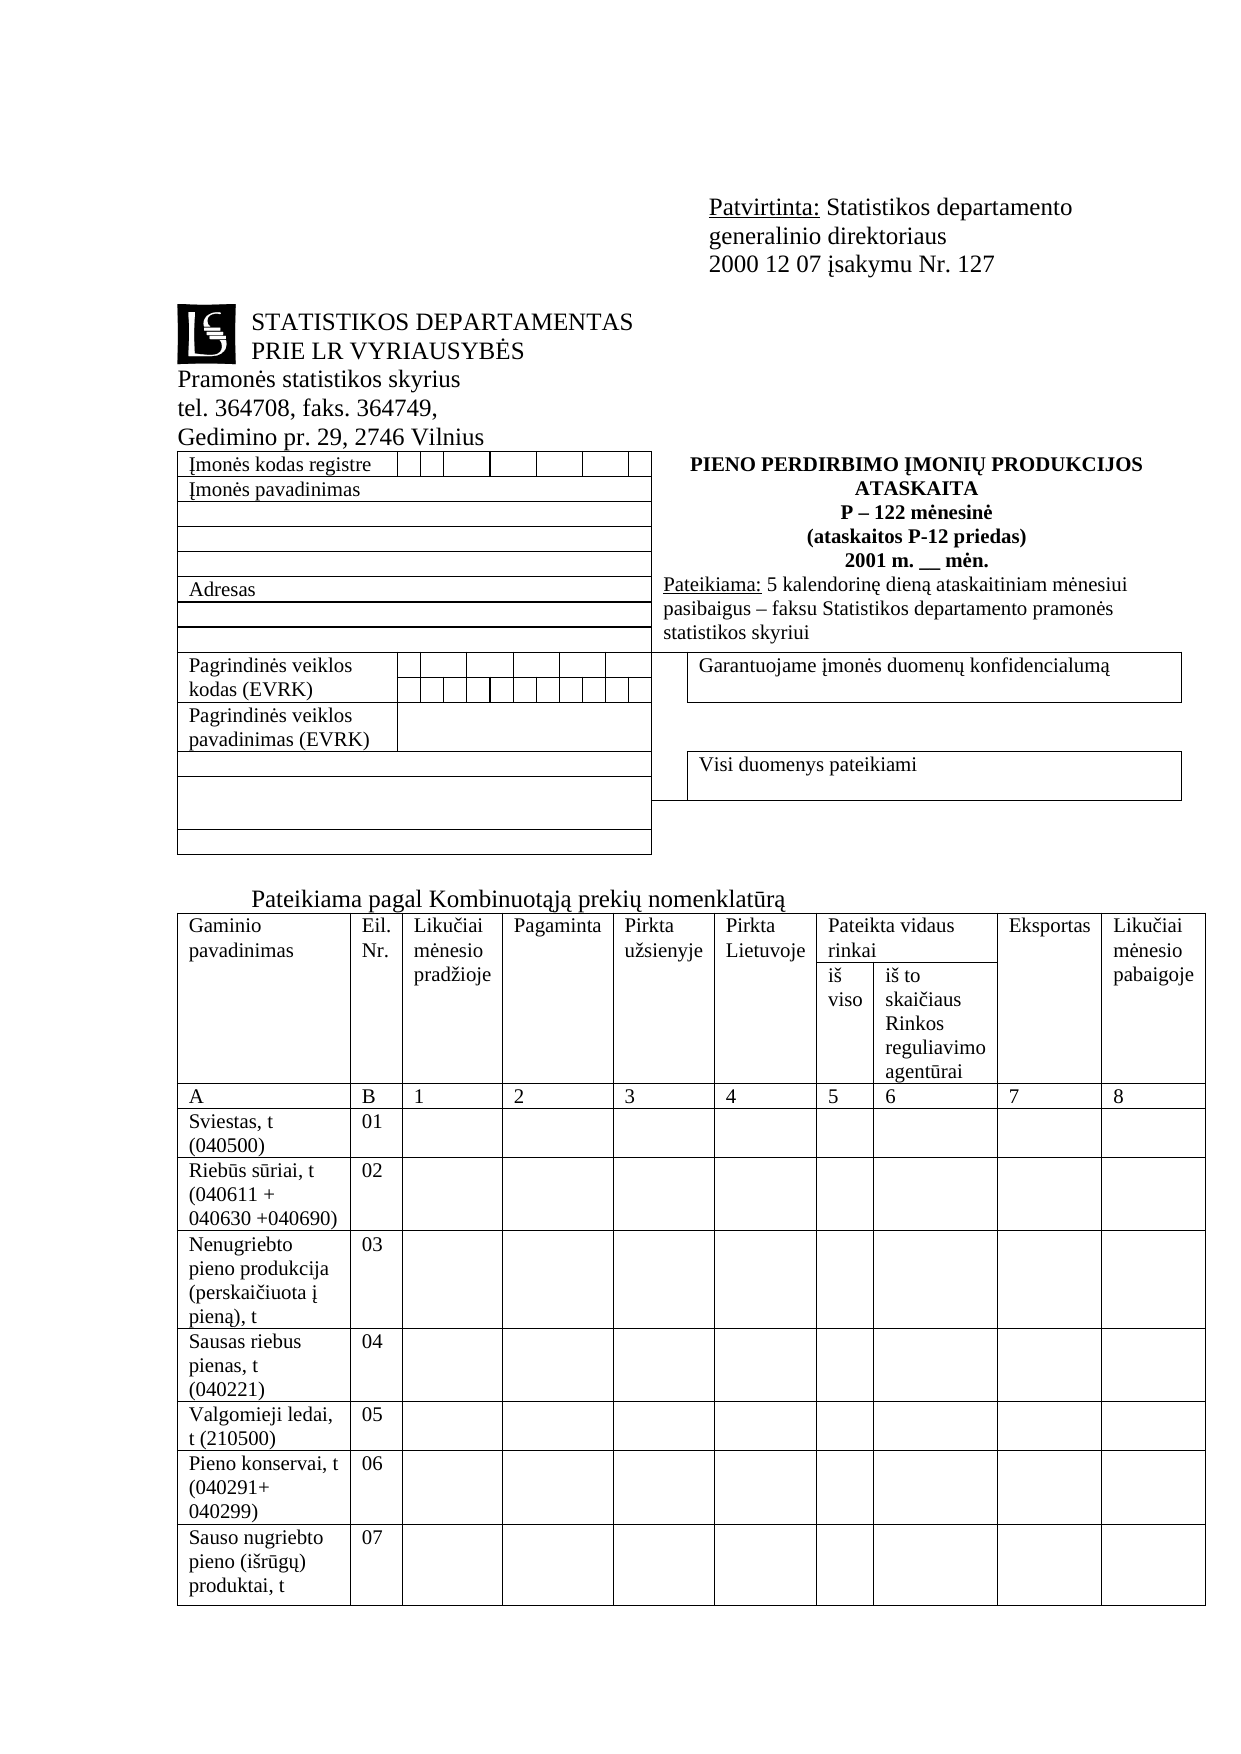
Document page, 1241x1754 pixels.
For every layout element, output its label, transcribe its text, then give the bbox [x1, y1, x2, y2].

table_header Įmonės kodas registre [178, 452, 397, 476]
table_cell [398, 678, 420, 702]
table_cell [421, 653, 466, 677]
table_cell [537, 678, 559, 702]
table_cell [614, 1525, 714, 1605]
table_cell iš viso [817, 963, 873, 1083]
table_cell [715, 1329, 816, 1401]
table_cell 1 [403, 1084, 502, 1108]
table_cell [606, 678, 628, 702]
table_cell [817, 1329, 873, 1401]
table_cell [503, 1231, 613, 1328]
table_cell [998, 1525, 1101, 1605]
table_cell 03 [351, 1231, 402, 1328]
table_cell 02 [351, 1158, 402, 1230]
table_cell [503, 1525, 613, 1605]
table_cell [614, 1231, 714, 1328]
table_cell [817, 1451, 873, 1524]
table_cell [652, 751, 687, 800]
table_cell [503, 1109, 613, 1157]
text tel. 364708, faks. 364749, [177, 393, 1181, 422]
table_cell [652, 653, 687, 702]
table_cell [652, 702, 687, 751]
table_header Pateikta vidaus rinkai [817, 914, 997, 962]
table_cell [998, 1402, 1101, 1450]
table_cell [560, 653, 605, 677]
table_cell 7 [998, 1084, 1101, 1108]
table_cell Pieno konservai, t (040291+ 040299) [178, 1451, 350, 1524]
table_cell [503, 1402, 613, 1450]
text Gedimino pr. 29, 2746 Vilnius [177, 422, 1181, 451]
table_cell [178, 777, 651, 829]
table_cell [560, 678, 582, 702]
text PRIE LR VYRIAUSYBĖS [237, 336, 1181, 364]
table_cell [1102, 1402, 1205, 1450]
table_header Eil. Nr. [351, 914, 402, 1083]
table_cell [503, 1451, 613, 1524]
table_cell [1102, 1525, 1205, 1605]
table_cell [178, 628, 651, 652]
table_cell [614, 1451, 714, 1524]
table_cell [817, 1402, 873, 1450]
table_cell [817, 1231, 873, 1328]
table_cell 2 [503, 1084, 613, 1108]
table_cell [998, 1109, 1101, 1157]
table_cell 05 [351, 1402, 402, 1450]
table_cell [874, 1158, 997, 1230]
table_cell [614, 1158, 714, 1230]
table_cell [1102, 1329, 1205, 1401]
table_cell [403, 1525, 502, 1605]
table_cell [874, 1231, 997, 1328]
table_cell [178, 752, 651, 776]
table_cell [467, 653, 513, 677]
table_cell [1102, 1451, 1205, 1524]
table_cell [715, 1451, 816, 1524]
table_cell [874, 1402, 997, 1450]
table_cell 06 [351, 1451, 402, 1524]
table_header [444, 452, 489, 476]
table_cell [998, 1231, 1101, 1328]
table_header [583, 452, 628, 476]
table_cell 8 [1102, 1084, 1205, 1108]
table_cell [403, 1231, 502, 1328]
table_cell [998, 1329, 1101, 1401]
table_cell [817, 1525, 873, 1605]
table_header Gaminio pavadinimas [178, 914, 350, 1083]
table_cell [444, 678, 466, 702]
table_header [421, 452, 443, 476]
table_cell [398, 653, 420, 677]
table_cell [652, 801, 1181, 854]
table_header PIENO PERDIRBIMO ĮMONIŲ PRODUKCIJOS ATASKAITA P – 122 mėnesinė (ataskaitos P-12 priedas) 2001 m. __ mėn. Pateikiama: 5 kalendorinę dieną ataskaitiniam mėnesiui pasibaigus – faksu Statistikos departamento pramonės statistikos skyriui [652, 451, 1181, 652]
table_cell [421, 678, 443, 702]
table_cell 07 [351, 1525, 402, 1605]
table_cell [403, 1329, 502, 1401]
table_cell 01 [351, 1109, 402, 1157]
table_header Pirkta užsienyje [614, 914, 714, 1083]
table_cell Sauso nugriebto pieno (išrūgų) produktai, t [178, 1525, 350, 1605]
table_cell Adresas [178, 577, 651, 601]
table_cell [403, 1109, 502, 1157]
table_cell [874, 1525, 997, 1605]
table_cell [817, 1158, 873, 1230]
table_cell 3 [614, 1084, 714, 1108]
table_cell [514, 678, 536, 702]
table_cell [403, 1402, 502, 1450]
table_cell [629, 678, 651, 702]
table_header [629, 452, 651, 476]
table_cell [715, 1525, 816, 1605]
table_cell [178, 603, 651, 626]
text Patvirtinta: Statistikos departamento [709, 192, 1181, 221]
table_cell [614, 1402, 714, 1450]
table_cell Įmonės pavadinimas [178, 477, 651, 501]
table_cell Riebūs sūriai, t (040611 + 040630 +040690) [178, 1158, 350, 1230]
table_header [398, 452, 420, 476]
table_cell [715, 1402, 816, 1450]
table_cell 6 [874, 1084, 997, 1108]
table_cell iš to skaičiaus Rinkos reguliavimo agentūrai [874, 963, 997, 1083]
table_header Pagaminta [503, 914, 613, 1083]
table_header Likučiai mėnesio pabaigoje [1102, 914, 1205, 1083]
text STATISTIKOS DEPARTAMENTAS [237, 307, 1181, 336]
table_header Pirkta Lietuvoje [715, 914, 816, 1083]
table_header [491, 452, 536, 476]
table_cell [606, 653, 651, 677]
text Pateikiama pagal Kombinuotąją prekių nomenklatūrą [177, 884, 1181, 912]
table_cell Visi duomenys pateikiami [688, 752, 1181, 800]
table_cell [491, 678, 513, 702]
table_cell A [178, 1084, 350, 1108]
table_cell [178, 830, 651, 854]
table_cell [998, 1451, 1101, 1524]
table_cell [467, 678, 489, 702]
table_cell [1102, 1158, 1205, 1230]
table_cell [874, 1451, 997, 1524]
table_cell [178, 502, 651, 526]
table_cell [583, 678, 605, 702]
table_cell [503, 1329, 613, 1401]
table_cell [403, 1451, 502, 1524]
table_cell [178, 552, 651, 576]
table_cell Valgomieji ledai, t (210500) [178, 1402, 350, 1450]
table_header Likučiai mėnesio pradžioje [403, 914, 502, 1083]
table_cell [998, 1158, 1101, 1230]
text Pramonės statistikos skyrius [177, 364, 1181, 393]
table_cell [178, 527, 651, 551]
table_cell [715, 1158, 816, 1230]
table_header [537, 452, 582, 476]
table_cell Sausas riebus pienas, t (040221) [178, 1329, 350, 1401]
table_cell B [351, 1084, 402, 1108]
table_cell [398, 703, 651, 751]
table_cell [614, 1329, 714, 1401]
table_cell Sviestas, t (040500) [178, 1109, 350, 1157]
table_cell Pagrindinės veiklos kodas (EVRK) [178, 653, 397, 702]
text 2000 12 07 įsakymu Nr. 127 [709, 249, 1181, 278]
table_cell [514, 653, 559, 677]
table_cell Garantuojame įmonės duomenų konfidencialumą [688, 653, 1181, 702]
table_cell [874, 1109, 997, 1157]
table_cell [687, 703, 1181, 751]
table_cell Nenugriebto pieno produkcija (perskaičiuota į pieną), t [178, 1231, 350, 1328]
table_cell Pagrindinės veiklos pavadinimas (EVRK) [178, 703, 397, 751]
table_cell [1102, 1109, 1205, 1157]
table_cell [403, 1158, 502, 1230]
table_cell [503, 1158, 613, 1230]
table_cell 5 [817, 1084, 873, 1108]
table_cell [715, 1231, 816, 1328]
table_cell 04 [351, 1329, 402, 1401]
table_cell [614, 1109, 714, 1157]
table_cell 4 [715, 1084, 816, 1108]
table_cell [874, 1329, 997, 1401]
table_cell [1102, 1231, 1205, 1328]
table_header Eksportas [998, 914, 1101, 1083]
table_cell [817, 1109, 873, 1157]
table_cell [715, 1109, 816, 1157]
text generalinio direktoriaus [709, 221, 1181, 249]
